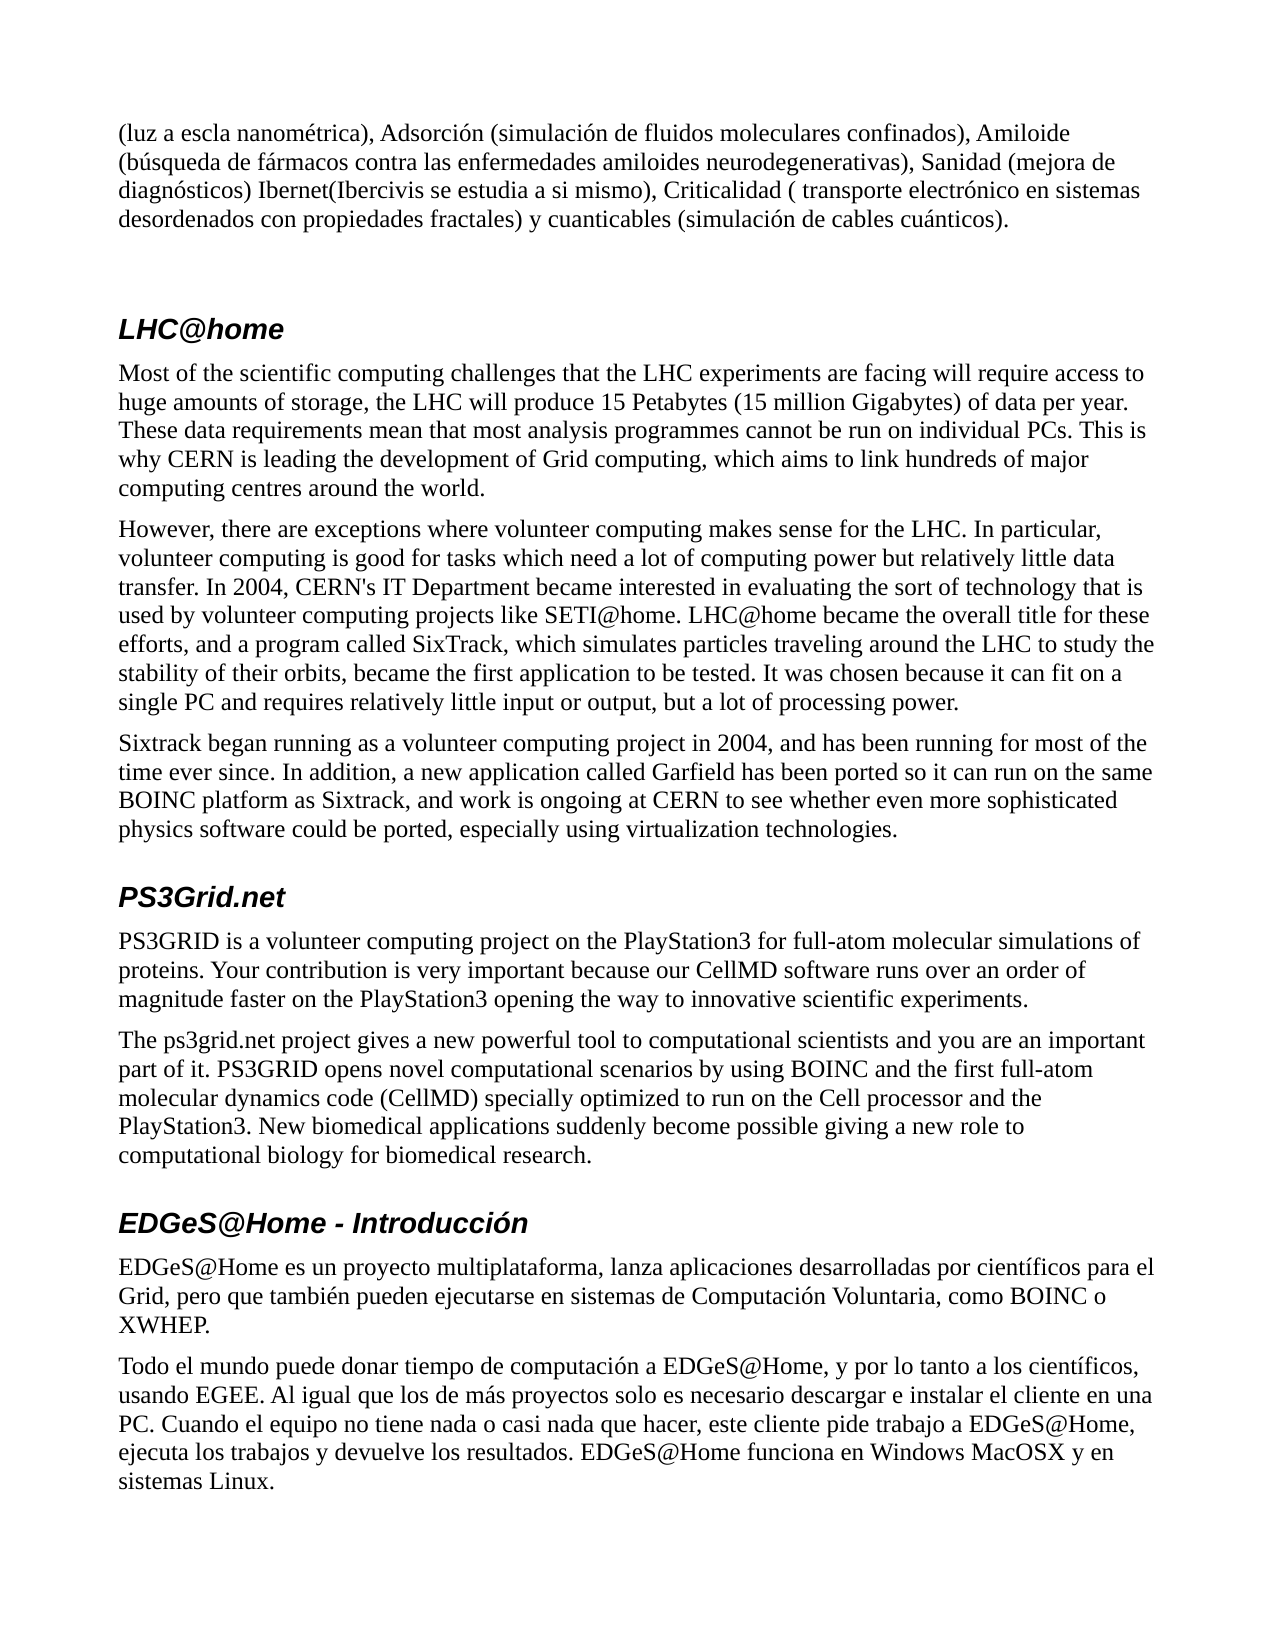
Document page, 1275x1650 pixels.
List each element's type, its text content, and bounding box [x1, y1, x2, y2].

text EDGeS@Home es un proyecto multiplataforma, lanza aplicaciones desarrolladas por científicos para el Grid, pero que también pueden ejecutarse en sistemas de Computación Voluntaria, como BOINC o XWHEP. [118, 1252, 1157, 1339]
text Sixtrack began running as a volunteer computing project in 2004, and has been running for most of the time ever since. In addition, a new application called Garfield has been ported so it can run on the same BOINC platform as Sixtrack, and work is ongoing at CERN to see whether even more sophisticated physics software could be ported, especially using virtualization technologies. [118, 728, 1157, 843]
text Todo el mundo puede donar tiempo de computación a EDGeS@Home, y por lo tanto a los científicos, usando EGEE. Al igual que los de más proyectos solo es necesario descargar e instalar el cliente en una PC. Cuando el equipo no tiene nada o casi nada que hacer, este cliente pide trabajo a EDGeS@Home, ejecuta los trabajos y devuelve los resultados. EDGeS@Home funciona en Windows MacOSX y en sistemas Linux. [118, 1351, 1157, 1495]
subtitle PS3Grid.net [118, 880, 1157, 914]
subtitle LHC@home [118, 312, 1157, 345]
text The ps3grid.net project gives a new powerful tool to computational scientists and you are an important part of it. PS3GRID opens novel computational scenarios by using BOINC and the first full-atom molecular dynamics code (CellMD) specially optimized to run on the Cell processor and the PlayStation3. New biomedical applications suddenly become possible giving a new role to computational biology for biomedical research. [118, 1025, 1157, 1169]
text (luz a escla nanométrica), Adsorción (simulación de fluidos moleculares confinados), Amiloide (búsqueda de fármacos contra las enfermedades amiloides neurodegenerativas), Sanidad (mejora de diagnósticos) Ibernet(Ibercivis se estudia a si mismo), Criticalidad ( transporte electrónico en sistemas desordenados con propiedades fractales) y cuanticables (simulación de cables cuánticos). [118, 118, 1157, 233]
text Most of the scientific computing challenges that the LHC experiments are facing will require access to huge amounts of storage, the LHC will produce 15 Petabytes (15 million Gigabytes) of data per year. These data requirements mean that most analysis programmes cannot be run on individual PCs. This is why CERN is leading the development of Grid computing, which aims to link hundreds of major computing centres around the world. [118, 358, 1157, 502]
text PS3GRID is a volunteer computing project on the PlayStation3 for full-atom molecular simulations of proteins. Your contribution is very important because our CellMD software runs over an order of magnitude faster on the PlayStation3 opening the way to innovative scientific experiments. [118, 926, 1157, 1013]
text However, there are exceptions where volunteer computing makes sense for the LHC. In particular, volunteer computing is good for tasks which need a lot of computing power but relatively little data transfer. In 2004, CERN's IT Department became interested in evaluating the sort of technology that is used by volunteer computing projects like SETI@home. LHC@home became the overall title for these efforts, and a program called SixTrack, which simulates particles traveling around the LHC to study the stability of their orbits, became the first application to be tested. It was chosen because it can fit on a single PC and requires relatively little input or output, but a lot of processing power. [118, 514, 1157, 715]
subtitle EDGeS@Home - Introducción [118, 1206, 1157, 1240]
